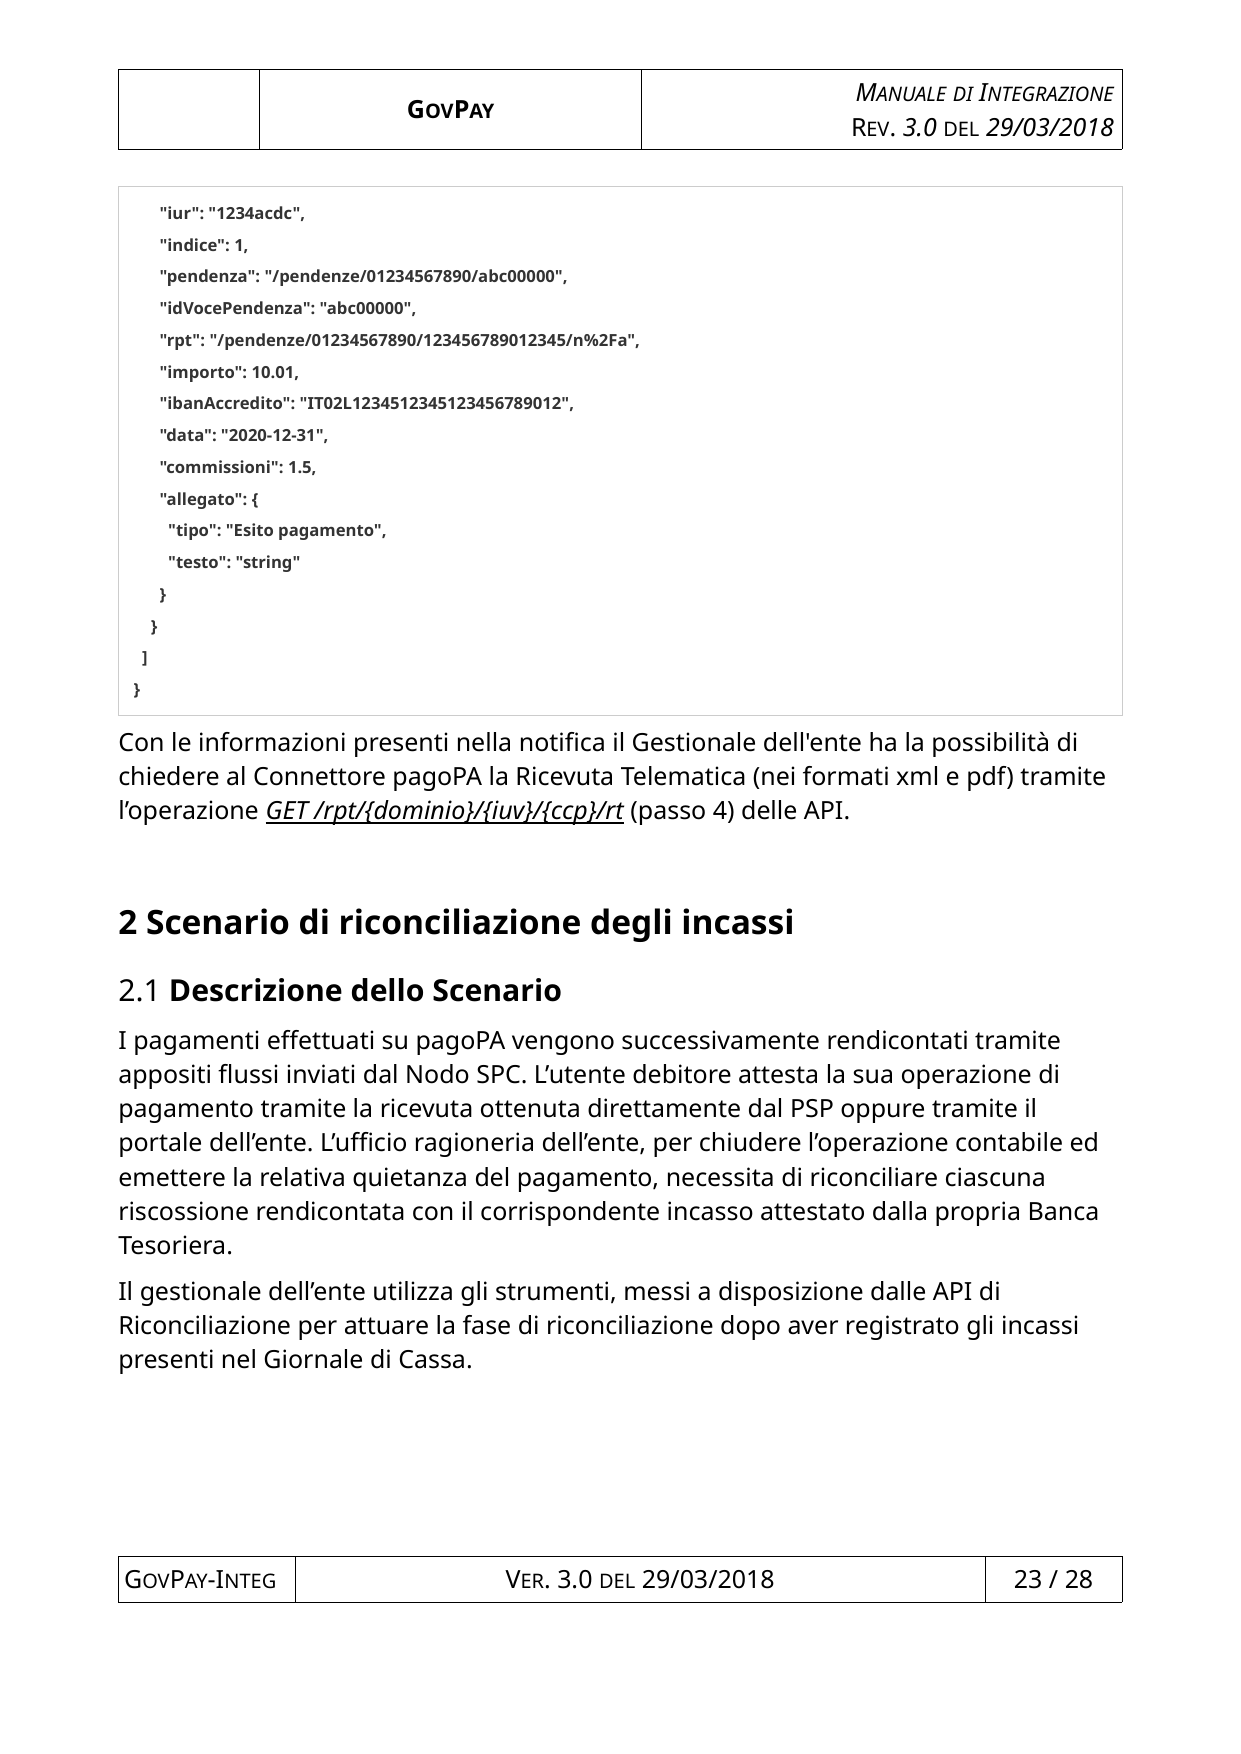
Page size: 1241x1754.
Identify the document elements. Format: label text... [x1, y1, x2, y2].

text "data": "2020-12-31", [119, 409, 1122, 440]
text "iur": "1234acdc", [119, 187, 1122, 218]
text } [119, 567, 1122, 599]
text "testo": "string" [119, 536, 1122, 567]
text ] [119, 631, 1122, 663]
text "commissioni": 1.5, [119, 440, 1122, 472]
text "indice": 1, [119, 218, 1122, 250]
text "tipo": "Esito pagamento", [119, 504, 1122, 536]
text "importo": 10.01, [119, 345, 1122, 377]
subtitle Scenario di riconciliazione degli incassi [118, 898, 1122, 944]
text "idVocePendenza": "abc00000", [119, 282, 1122, 313]
text } [119, 599, 1122, 631]
text } [119, 663, 1122, 715]
text "rpt": "/pendenze/01234567890/123456789012345/n%2Fa", [119, 313, 1122, 345]
text Con le informazioni presenti nella notifica il Gestionale dell'ente ha la possibilità di chiedere al Connettore pagoPA la Ricevuta Telematica (nei formati xml e pdf) tramite l’operazione GET /rpt/{dominio}/{iuv}/{ccp}/rt (passo 4) delle API. [118, 725, 1122, 827]
text "allegato": { [119, 472, 1122, 504]
text Il gestionale dell’ente utilizza gli strumenti, messi a disposizione dalle API di Riconciliazione per attuare la fase di riconciliazione dopo aver registrato gli incassi presenti nel Giornale di Cassa. [118, 1274, 1122, 1376]
text "ibanAccredito": "IT02L1234512345123456789012", [119, 377, 1122, 409]
text "pendenza": "/pendenze/01234567890/abc00000", [119, 250, 1122, 282]
subtitle Descrizione dello Scenario [118, 969, 1122, 1010]
text I pagamenti effettuati su pagoPA vengono successivamente rendicontati tramite appositi flussi inviati dal Nodo SPC. L’utente debitore attesta la sua operazione di pagamento tramite la ricevuta ottenuta direttamente dal PSP oppure tramite il portale dell’ente. L’ufficio ragioneria dell’ente, per chiudere l’operazione contabile ed emettere la relativa quietanza del pagamento, necessita di riconciliare ciascuna riscossione rendicontata con il corrispondente incasso attestato dalla propria Banca Tesoriera. [118, 1023, 1122, 1261]
